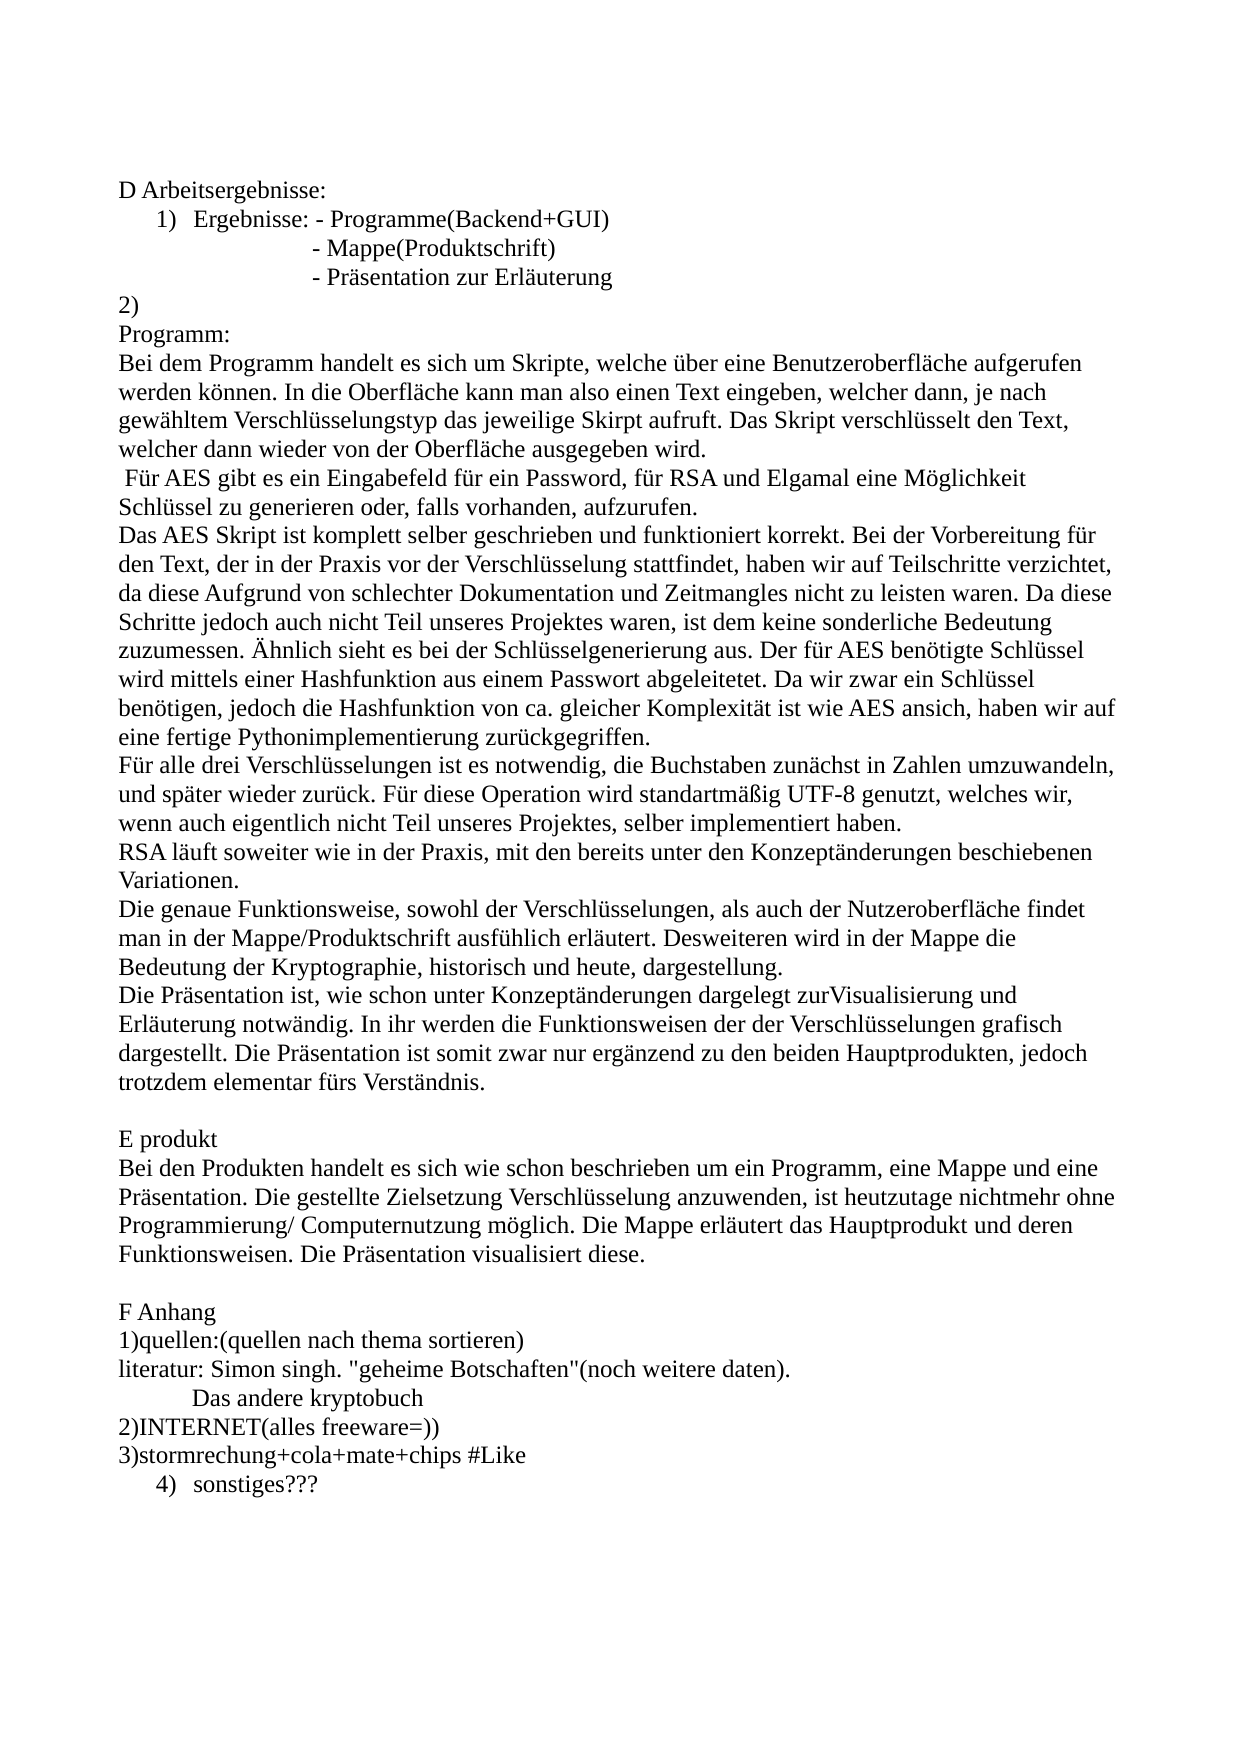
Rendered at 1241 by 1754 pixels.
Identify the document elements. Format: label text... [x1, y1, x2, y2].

text literatur: Simon singh. "geheime Botschaften"(noch weitere daten). [118, 1354, 1122, 1383]
text RSA läuft soweiter wie in der Praxis, mit den bereits unter den Konzeptänderungen beschiebenen Variationen. [118, 837, 1122, 894]
list sonstiges??? [156, 1469, 1122, 1498]
text Die genaue Funktionsweise, sowohl der Verschlüsselungen, als auch der Nutzeroberfläche findet man in der Mappe/Produktschrift ausfühlich erläutert. Desweiteren wird in der Mappe die Bedeutung der Kryptographie, historisch und heute, dargestellung. [118, 894, 1122, 981]
text Für AES gibt es ein Eingabefeld für ein Password, für RSA und Elgamal eine Möglichkeit Schlüssel zu generieren oder, falls vorhanden, aufzurufen. [118, 463, 1122, 521]
text 3)stormrechung+cola+mate+chips #Like [118, 1441, 1122, 1469]
text Bei den Produkten handelt es sich wie schon beschrieben um ein Programm, eine Mappe und eine Präsentation. Die gestellte Zielsetzung Verschlüsselung anzuwenden, ist heutzutage nichtmehr ohne Programmierung/ Computernutzung möglich. Die Mappe erläutert das Hauptprodukt und deren Funktionsweisen. Die Präsentation visualisiert diese. [118, 1153, 1122, 1268]
text E produkt [118, 1124, 1122, 1153]
list - Mappe(Produktschrift) [268, 233, 1122, 262]
text 2) [118, 291, 1122, 319]
text F Anhang [118, 1297, 1122, 1326]
text Für alle drei Verschlüsselungen ist es notwendig, die Buchstaben zunächst in Zahlen umzuwandeln, und später wieder zurück. Für diese Operation wird standartmäßig UTF-8 genutzt, welches wir, wenn auch eigentlich nicht Teil unseres Projektes, selber implementiert haben. [118, 751, 1122, 837]
text Die Präsentation ist, wie schon unter Konzeptänderungen dargelegt zurVisualisierung und Erläuterung notwändig. In ihr werden die Funktionsweisen der der Verschlüsselungen grafisch dargestellt. Die Präsentation ist somit zwar nur ergänzend zu den beiden Hauptprodukten, jedoch trotzdem elementar fürs Verständnis. [118, 981, 1122, 1096]
text 2)INTERNET(alles freeware=)) [118, 1412, 1122, 1441]
text 1)quellen:(quellen nach thema sortieren) [118, 1326, 1122, 1354]
list Ergebnisse: - Programme(Backend+GUI) [156, 204, 1122, 233]
text D Arbeitsergebnisse: [118, 176, 1122, 204]
text Programm: [118, 319, 1122, 348]
text Bei dem Programm handelt es sich um Skripte, welche über eine Benutzeroberfläche aufgerufen werden können. In die Oberfläche kann man also einen Text eingeben, welcher dann, je nach gewähltem Verschlüsselungstyp das jeweilige Skirpt aufruft. Das Skript verschlüsselt den Text, welcher dann wieder von der Oberfläche ausgegeben wird. [118, 348, 1122, 463]
text Das AES Skript ist komplett selber geschrieben und funktioniert korrekt. Bei der Vorbereitung für den Text, der in der Praxis vor der Verschlüsselung stattfindet, haben wir auf Teilschritte verzichtet, da diese Aufgrund von schlechter Dokumentation und Zeitmangles nicht zu leisten waren. Da diese Schritte jedoch auch nicht Teil unseres Projektes waren, ist dem keine sonderliche Bedeutung zuzumessen. Ähnlich sieht es bei der Schlüsselgenerierung aus. Der für AES benötigte Schlüssel wird mittels einer Hashfunktion aus einem Passwort abgeleitetet. Da wir zwar ein Schlüssel benötigen, jedoch die Hashfunktion von ca. gleicher Komplexität ist wie AES ansich, haben wir auf eine fertige Pythonimplementierung zurückgegriffen. [118, 521, 1122, 751]
list - Präsentation zur Erläuterung [268, 262, 1122, 291]
text Das andere kryptobuch [118, 1383, 1122, 1412]
